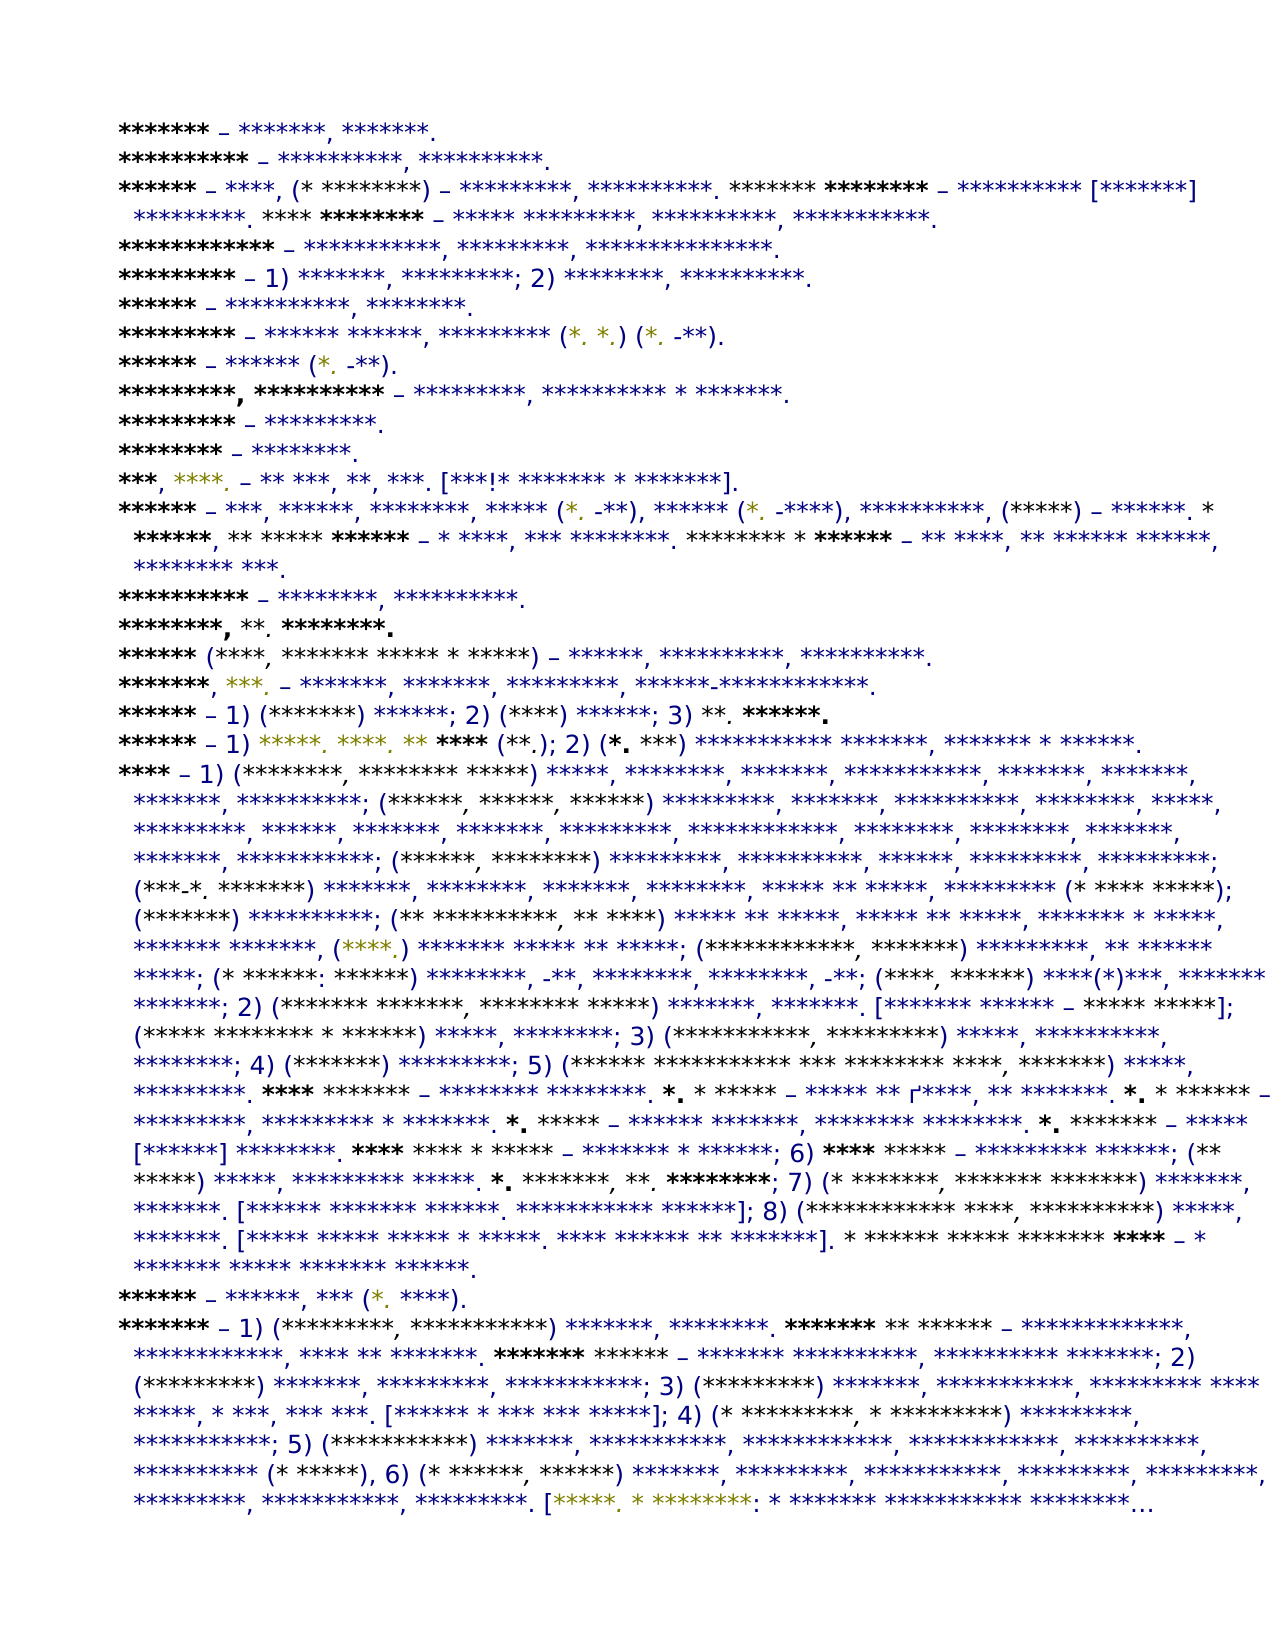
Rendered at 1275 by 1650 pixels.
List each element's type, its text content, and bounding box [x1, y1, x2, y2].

text ****** – ******, *** (*. ****). [118, 1285, 1275, 1314]
text ***, ****. – ** ***, **, ***. [***!* ******* * *******]. [118, 468, 1275, 497]
text ********** – **********, **********. [118, 147, 1275, 176]
text ****** – ***, ******, ********, ***** (*. -**), ****** (*. -****), **********, (*****) – ******. * ******, ** ***** ****** – * ****, *** ********. ******** * ****** – ** ****, ** ****** ******, ******** ***. [118, 497, 1275, 585]
text **** – 1) (********, ******** *****) *****, ********, *******, ***********, *******, *******, *******, **********; (******, ******, ******) *********, *******, **********, ********, *****, *********, ******, *******, *******, *********, ************, ********, ********, *******, *******, ***********; (******, ********) *********, **********, ******, *********, *********; (***-*. *******) *******, ********, *******, ********, ***** ** *****, ********* (* **** *****); (*******) **********; (** **********, ** ****) ***** ** *****, ***** ** *****, ******* * *****, ******* *******, (****.) ******* ***** ** *****; (************, *******) *********, ** ****** *****; (* ******: ******) ********, -**, ********, ********, -**; (****, ******) ****(*)***, ******* *******; 2) (******* *******, ******** *****) *******, *******. [******* ****** – ***** *****]; (***** ******** * ******) *****, ********; 3) (***********, *********) *****, **********, ********; 4) (*******) *********; 5) (****** *********** *** ******** ****, *******) *****, *********. **** ******* – ******** ********. *. * ***** – ***** ** ґ****, ** *******. *. * ****** – *********, ********* * *******. *. ***** – ****** *******, ******** ********. *. ******* – ***** [******] ********. **** **** * ***** – ******* * ******; 6) **** ***** – ********* ******; (** *****) *****, ********* *****. *. *******, **. ********; 7) (* *******, ******* *******) *******, *******. [****** ******* ******. *********** ******]; 8) (************ ****, **********) *****, *******. [***** ***** ***** * *****. **** ****** ** *******]. * ****** ***** ******* **** – * ******* ***** ******* ******. [118, 760, 1275, 1285]
text ********, **. ********. [118, 614, 1275, 643]
text ******* – *******, *******. [118, 118, 1275, 147]
text ************ – ***********, *********, ***************. [118, 235, 1275, 264]
text ****** – ****** (*. -**). [118, 351, 1275, 381]
text *********, ********** – *********, ********** * *******. [118, 381, 1275, 410]
text ********** – ********, **********. [118, 585, 1275, 614]
text ****** (****, ******* ***** * *****) – ******, **********, **********. [118, 643, 1275, 672]
text ****** – 1) (*******) ******; 2) (****) ******; 3) **. ******. [118, 701, 1275, 731]
text *******, ***. – *******, *******, *********, ******-************. [118, 672, 1275, 701]
text ****** – ****, (* ********) – *********, **********. ******* ******** – ********** [*******] *********. **** ******** – ***** *********, **********, ***********. [118, 176, 1275, 235]
text ********* – 1) *******, *********; 2) ********, **********. [118, 264, 1275, 293]
text ******** – ********. [118, 439, 1275, 468]
text ****** – 1) *****. ****. ** **** (**.); 2) (*. ***) *********** *******, ******* * ******. [118, 731, 1275, 760]
text ******* – 1) (*********, ***********) *******, ********. ******* ** ****** – *************, ************, **** ** *******. ******* ****** – ******* **********, ********** *******; 2) (*********) *******, *********, ***********; 3) (*********) *******, ***********, ********* **** *****, * ***, *** ***. [****** * *** *** *****]; 4) (* *********, * *********) *********, ***********; 5) (***********) *******, ***********, ************, ************, **********, ********** (* *****), 6) (* ******, ******) *******, *********, ***********, *********, *********, *********, ***********, *********. [*****. * ********: * ******* *********** ********… [118, 1314, 1275, 1518]
text ********* – *********. [118, 410, 1275, 439]
text ****** – **********, ********. [118, 293, 1275, 322]
text ********* – ****** ******, ********* (*. *.) (*. -**). [118, 322, 1275, 351]
